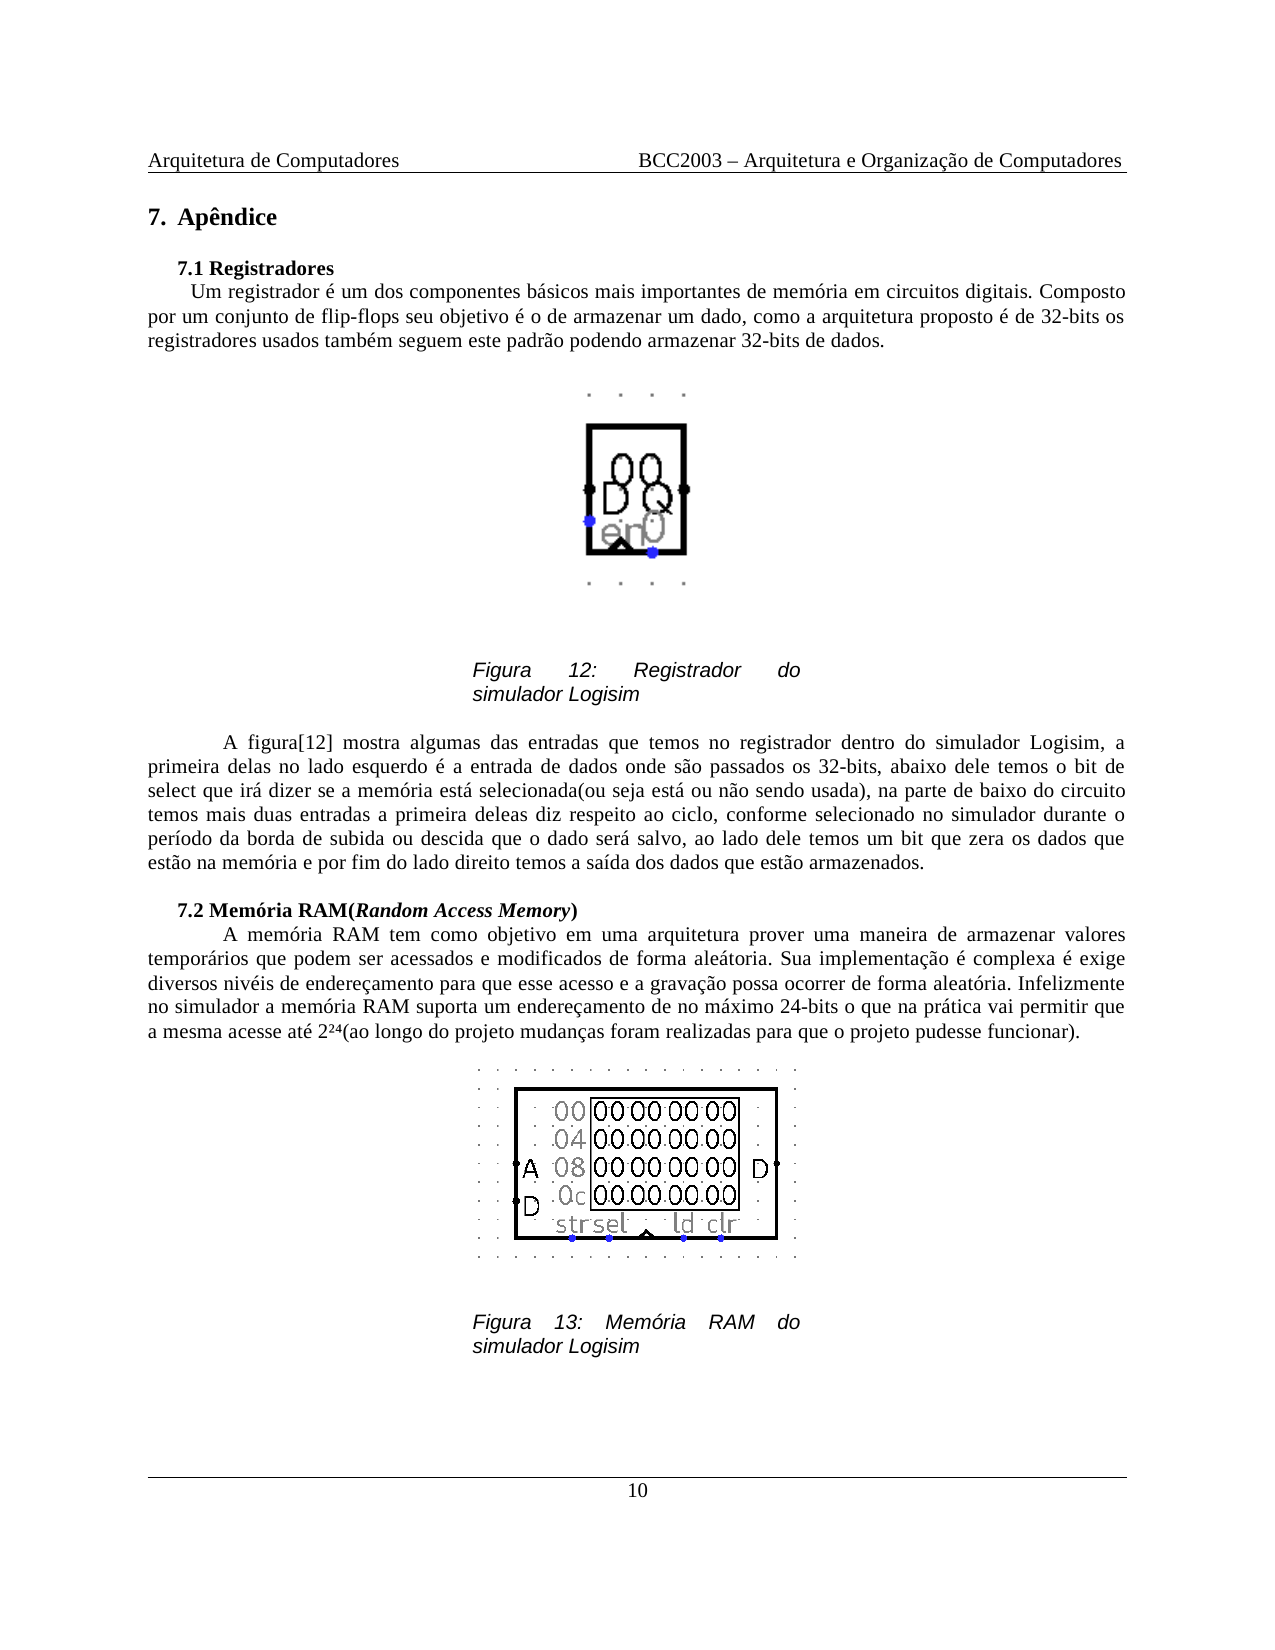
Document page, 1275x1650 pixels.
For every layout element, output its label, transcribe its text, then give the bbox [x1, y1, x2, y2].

list 7.2 Memória RAM(Random Access Memory) [148, 898, 1127, 922]
text A figura[12] mostra algumas das entradas que temos no registrador dentro do simulador Logisim, a primeira delas no lado esquerdo é a entrada de dados onde são passados os 32-bits, abaixo dele temos o bit de select que irá dizer se a memória está selecionada(ou seja está ou não sendo usada), na parte de baixo do circuito temos mais duas entradas a primeira deleas diz respeito ao ciclo, conforme selecionado no simulador durante o período da borda de subida ou descida que o dado será salvo, ao lado dele temos um bit que zera os dados que estão na memória e por fim do lado direito temos a saída dos dados que estão armazenados. [148, 730, 1127, 874]
text A memória RAM tem como objetivo em uma arquitetura prover uma maneira de armazenar valores temporários que podem ser acessados e modificados de forma aleátoria. Sua implementação é complexa é exige diversos nivéis de endereçamento para que esse acesso e a gravação possa ocorrer de forma aleatória. Infelizmente no simulador a memória RAM suporta um endereçamento de no máximo 24-bits o que na prática vai permitir que a mesma acesse até 2²⁴(ao longo do projeto mudanças foram realizadas para que o projeto pudesse funcionar). [148, 922, 1127, 1042]
picture [569, 375, 706, 609]
text Um registrador é um dos componentes básicos mais importantes de memória em circuitos digitais. Composto por um conjunto de flip-flops seu objetivo é o de armazenar um dado, como a arquitetura proposto é de 32-bits os registradores usados também seguem este padrão podendo armazenar 32-bits de dados. [148, 279, 1127, 352]
list 7.1 Registradores [148, 255, 1127, 279]
text Figura 13: Memória RAM do simulador Logisim [472, 1310, 803, 1358]
picture [472, 1066, 803, 1262]
subtitle Apêndice [148, 202, 1127, 231]
list Figura 12: Registrador do simulador Logisim [472, 657, 803, 706]
